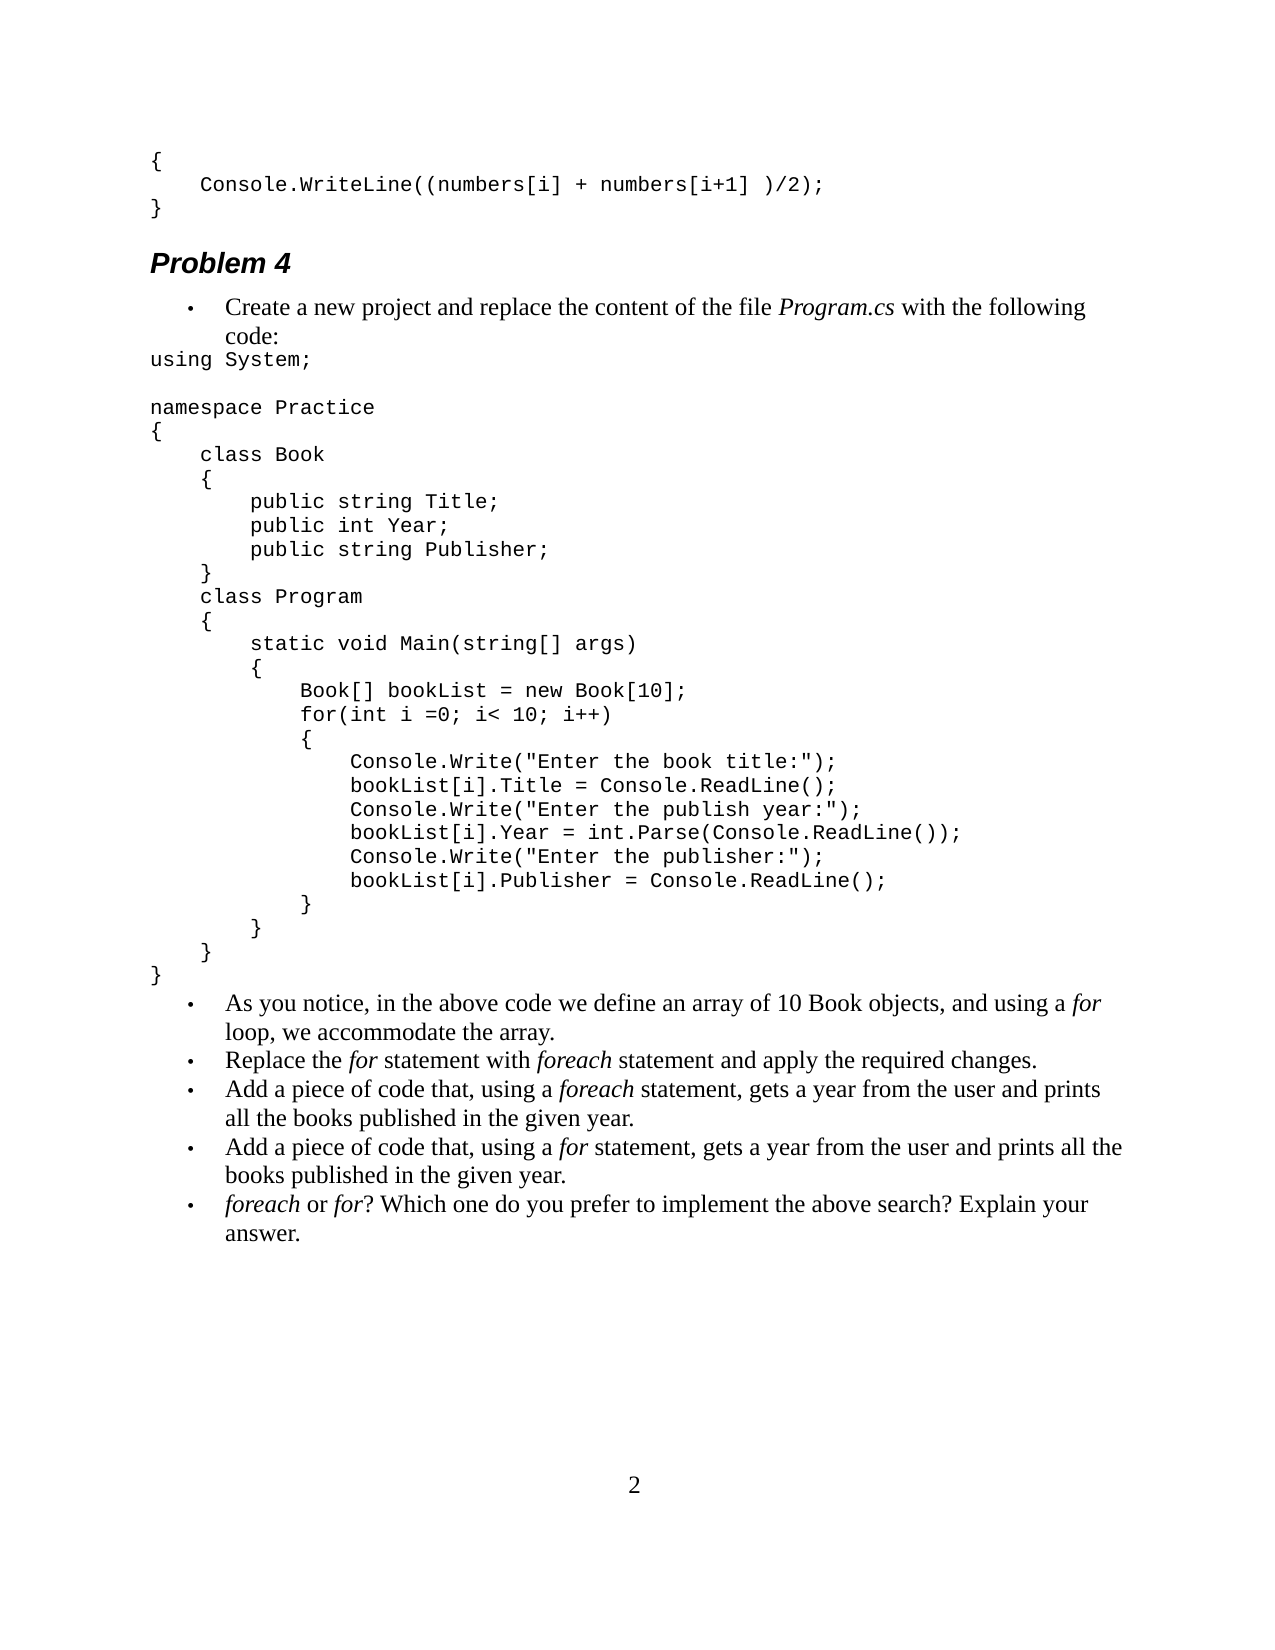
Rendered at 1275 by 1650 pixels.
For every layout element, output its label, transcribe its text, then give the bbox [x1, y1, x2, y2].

text } [150, 917, 1125, 941]
text Console.Write("Enter the book title:"); [150, 751, 1125, 775]
text bookList[i].Publisher = Console.ReadLine(); [150, 870, 1125, 893]
list Replace the for statement with foreach statement and apply the required changes. [187, 1045, 1125, 1074]
text Console.Write("Enter the publisher:"); [150, 846, 1125, 870]
text } [150, 197, 1125, 221]
text public int Year; [150, 515, 1125, 539]
text { [150, 468, 1125, 491]
text namespace Practice [150, 397, 1125, 420]
text public string Publisher; [150, 539, 1125, 562]
text { [150, 728, 1125, 751]
text { [150, 420, 1125, 444]
text { [150, 657, 1125, 681]
subtitle Problem 4 [150, 246, 1125, 279]
text } [150, 964, 1125, 988]
list Add a piece of code that, using a foreach statement, gets a year from the user and prints all the books published in the given year. [187, 1074, 1125, 1132]
text Console.WriteLine((numbers[i] + numbers[i+1] )/2); [150, 174, 1125, 197]
text static void Main(string[] args) [150, 633, 1125, 657]
text public string Title; [150, 491, 1125, 515]
text bookList[i].Year = int.Parse(Console.ReadLine()); [150, 822, 1125, 846]
text } [150, 941, 1125, 964]
text class Program [150, 586, 1125, 609]
text for(int i =0; i< 10; i++) [150, 704, 1125, 728]
text Console.Write("Enter the publish year:"); [150, 799, 1125, 822]
text Book[] bookList = new Book[10]; [150, 681, 1125, 704]
text } [150, 562, 1125, 586]
list foreach or for? Which one do you prefer to implement the above search? Explain your answer. [187, 1189, 1125, 1247]
list Add a piece of code that, using a for statement, gets a year from the user and prints all the books published in the given year. [187, 1132, 1125, 1189]
text bookList[i].Title = Console.ReadLine(); [150, 775, 1125, 799]
text } [150, 893, 1125, 917]
list As you notice, in the above code we define an array of 10 Book objects, and using a for loop, we accommodate the array. [187, 988, 1125, 1045]
text { [150, 150, 1125, 174]
text class Book [150, 444, 1125, 468]
list Create a new project and replace the content of the file Program.cs with the following code: [187, 292, 1125, 349]
text using System; [150, 349, 1125, 373]
text { [150, 609, 1125, 633]
